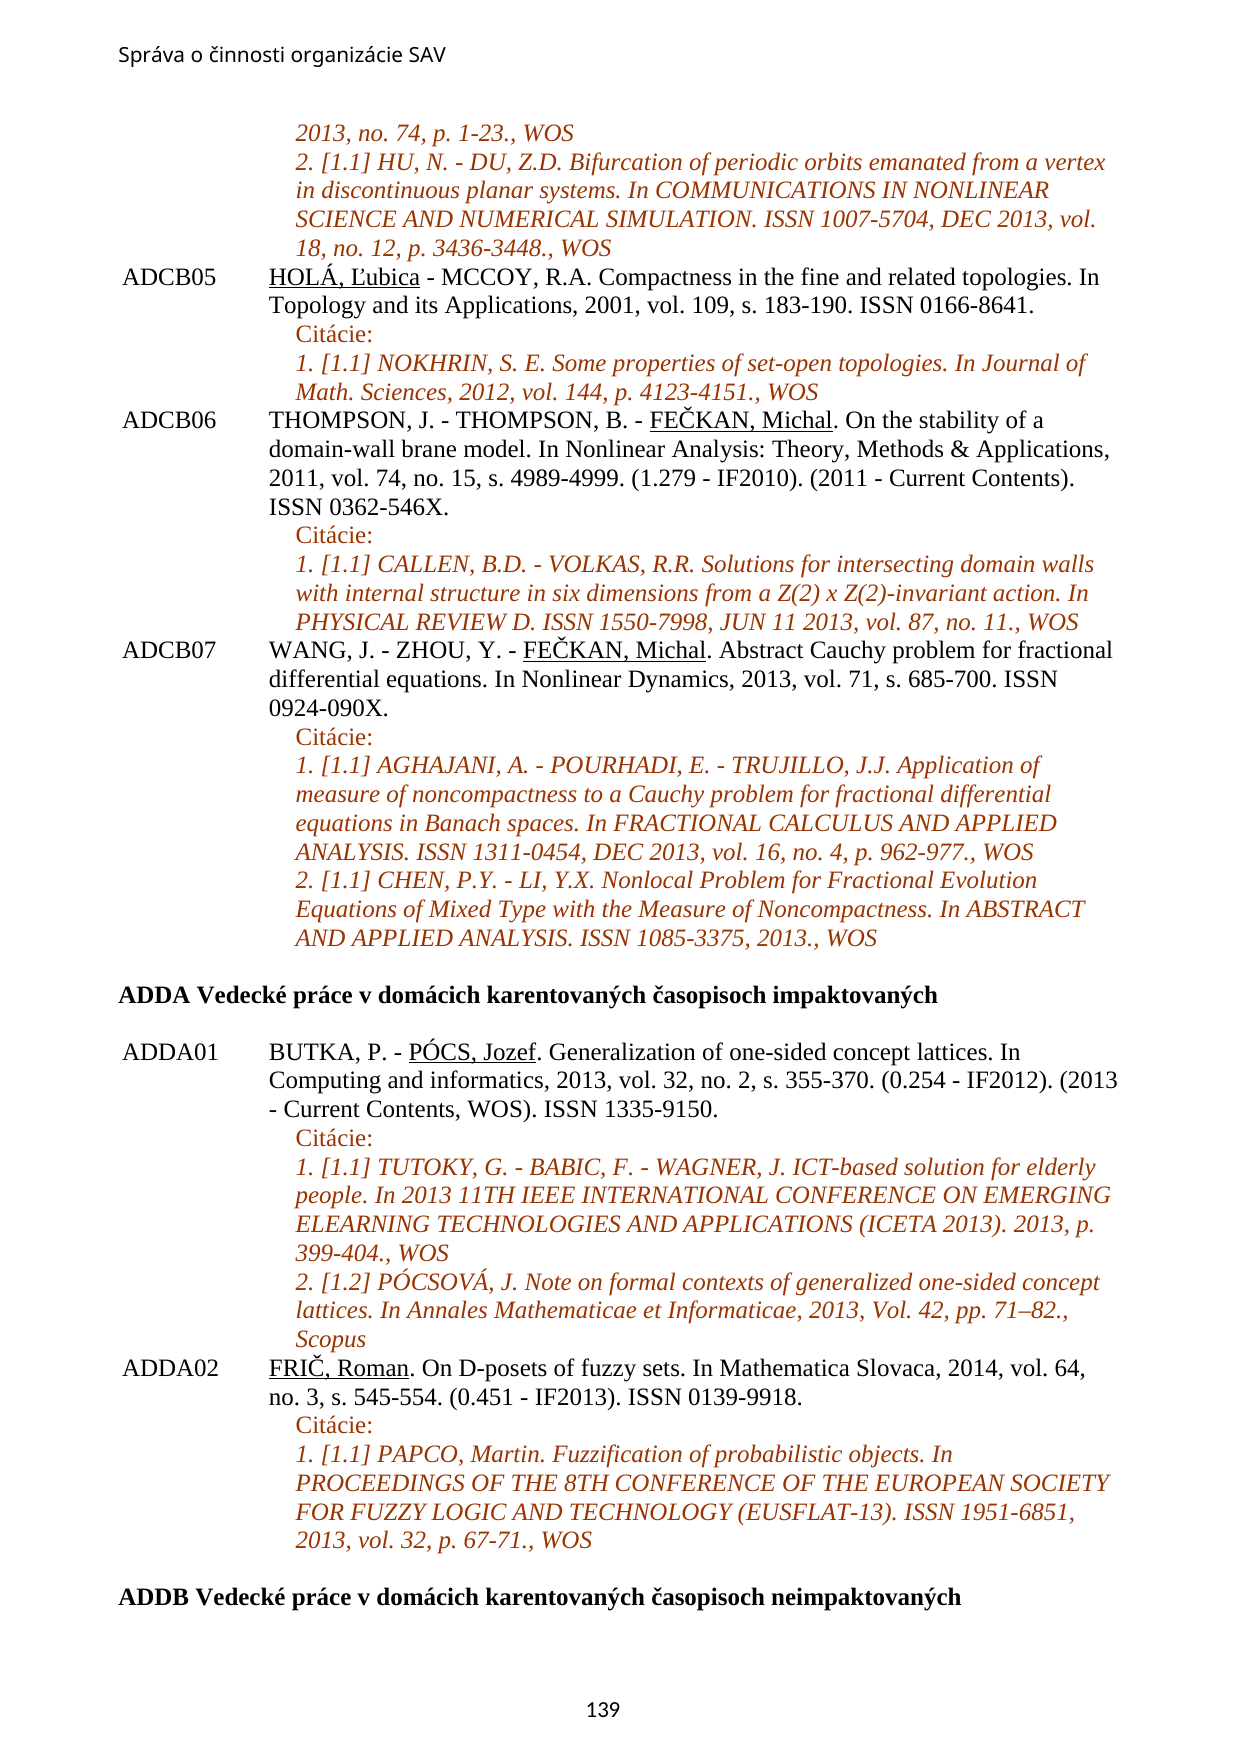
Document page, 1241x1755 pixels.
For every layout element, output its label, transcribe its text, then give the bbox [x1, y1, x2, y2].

table_header BUTKA, P. - PÓCS, Jozef. Generalization of one-sided concept lattices. In Computing and informatics, 2013, vol. 32, no. 2, s. 355-370. (0.254 - IF2012). (2013 - Current Contents, WOS). ISSN 1335-9150. [269, 1037, 1122, 1123]
text Citácie: [295, 1123, 1122, 1152]
table_header THOMPSON, J. - THOMPSON, B. - FEČKAN, Michal. On the stability of a domain-wall brane model. In Nonlinear Analysis: Theory, Methods & Applications, 2011, vol. 74, no. 15, s. 4989-4999. (1.279 - IF2010). (2011 - Current Contents). ISSN 0362-546X. [269, 406, 1122, 521]
table_header ADCB07 [122, 636, 269, 722]
table_header ADDA01 [122, 1037, 269, 1123]
text 1. [1.1] AGHAJANI, A. - POURHADI, E. - TRUJILLO, J.J. Application of measure of noncompactness to a Cauchy problem for fractional differential equations in Banach spaces. In FRACTIONAL CALCULUS AND APPLIED ANALYSIS. ISSN 1311-0454, DEC 2013, vol. 16, no. 4, p. 962-977., WOS [295, 751, 1122, 866]
text 1. [1.1] NOKHRIN, S. E. Some properties of set-open topologies. In Journal of Math. Sciences, 2012, vol. 144, p. 4123-4151., WOS [295, 348, 1122, 406]
table_header ADDA02 [122, 1353, 269, 1410]
text Citácie: [295, 319, 1122, 348]
text Citácie: [295, 722, 1122, 751]
text ADDA Vedecké práce v domácich karentovaných časopisoch impaktovaných [118, 980, 1122, 1037]
text Citácie: [295, 1410, 1122, 1439]
text ADDB Vedecké práce v domácich karentovaných časopisoch neimpaktovaných [118, 1582, 1122, 1611]
text Citácie: [295, 521, 1122, 549]
text 2. [1.1] CHEN, P.Y. - LI, Y.X. Nonlocal Problem for Fractional Evolution Equations of Mixed Type with the Measure of Noncompactness. In ABSTRACT AND APPLIED ANALYSIS. ISSN 1085-3375, 2013., WOS [295, 866, 1122, 980]
table_header FRIČ, Roman. On D-posets of fuzzy sets. In Mathematica Slovaca, 2014, vol. 64, no. 3, s. 545-554. (0.451 - IF2013). ISSN 0139-9918. [269, 1353, 1122, 1410]
table_header HOLÁ, Ľubica - MCCOY, R.A. Compactness in the fine and related topologies. In Topology and its Applications, 2001, vol. 109, s. 183-190. ISSN 0166-8641. [269, 262, 1122, 319]
text 2. [1.1] HU, N. - DU, Z.D. Bifurcation of periodic orbits emanated from a vertex in discontinuous planar systems. In COMMUNICATIONS IN NONLINEAR SCIENCE AND NUMERICAL SIMULATION. ISSN 1007-5704, DEC 2013, vol. 18, no. 12, p. 3436-3448., WOS [295, 147, 1122, 262]
text 1. [1.1] TUTOKY, G. - BABIC, F. - WAGNER, J. ICT-based solution for elderly people. In 2013 11TH IEEE INTERNATIONAL CONFERENCE ON EMERGING ELEARNING TECHNOLOGIES AND APPLICATIONS (ICETA 2013). 2013, p. 399-404., WOS [295, 1152, 1122, 1267]
text 2013, no. 74, p. 1-23., WOS [295, 118, 1122, 147]
text 2. [1.2] PÓCSOVÁ, J. Note on formal contexts of generalized one-sided concept lattices. In Annales Mathematicae et Informaticae, 2013, Vol. 42, pp. 71–82., Scopus [295, 1267, 1122, 1353]
table_header ADCB05 [122, 262, 269, 319]
table_header WANG, J. - ZHOU, Y. - FEČKAN, Michal. Abstract Cauchy problem for fractional differential equations. In Nonlinear Dynamics, 2013, vol. 71, s. 685-700. ISSN 0924-090X. [269, 636, 1122, 722]
table_header ADCB06 [122, 406, 269, 521]
text 1. [1.1] CALLEN, B.D. - VOLKAS, R.R. Solutions for intersecting domain walls with internal structure in six dimensions from a Z(2) x Z(2)-invariant action. In PHYSICAL REVIEW D. ISSN 1550-7998, JUN 11 2013, vol. 87, no. 11., WOS [295, 549, 1122, 636]
text 1. [1.1] PAPCO, Martin. Fuzzification of probabilistic objects. In PROCEEDINGS OF THE 8TH CONFERENCE OF THE EUROPEAN SOCIETY FOR FUZZY LOGIC AND TECHNOLOGY (EUSFLAT-13). ISSN 1951-6851, 2013, vol. 32, p. 67-71., WOS [295, 1439, 1122, 1582]
